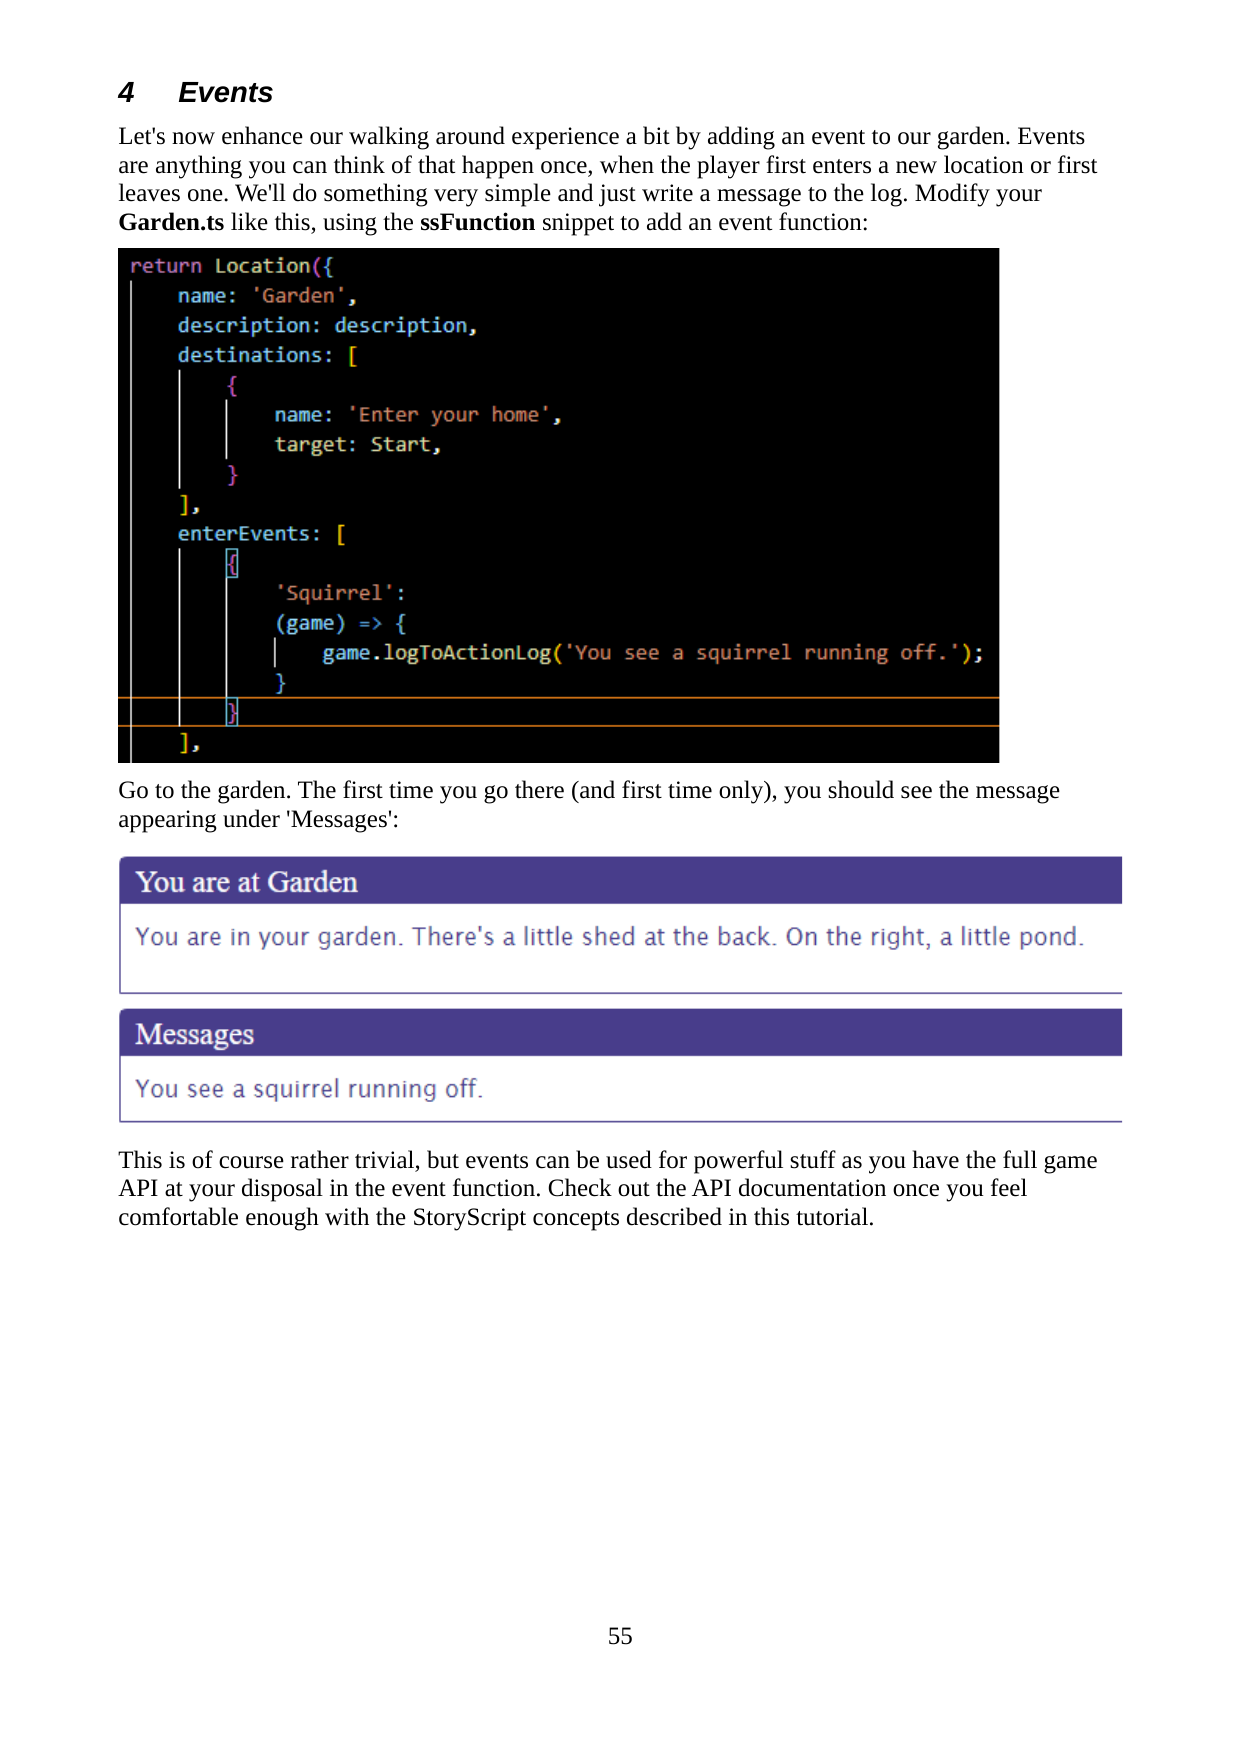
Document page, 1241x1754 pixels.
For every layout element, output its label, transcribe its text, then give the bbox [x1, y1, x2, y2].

text Let's now enhance our walking around experience a bit by adding an event to our garden. Events are anything you can think of that happen once, when the player first enters a new location or first leaves one. We'll do something very simple and just write a message to the log. Modify your Garden.ts like this, using the ssFunction snippet to add an event function: [118, 121, 1122, 236]
text This is of course rather trivial, but events can be used for powerful stuff as you have the full game API at your disposal in the event function. Check out the API documentation once you feel comfortable enough with the StoryScript concepts described in this tutorial. [118, 1145, 1122, 1231]
subtitle Events [118, 75, 1122, 108]
text Go to the garden. The first time you go there (and first time only), you should see the message appearing under 'Messages': [118, 775, 1122, 833]
